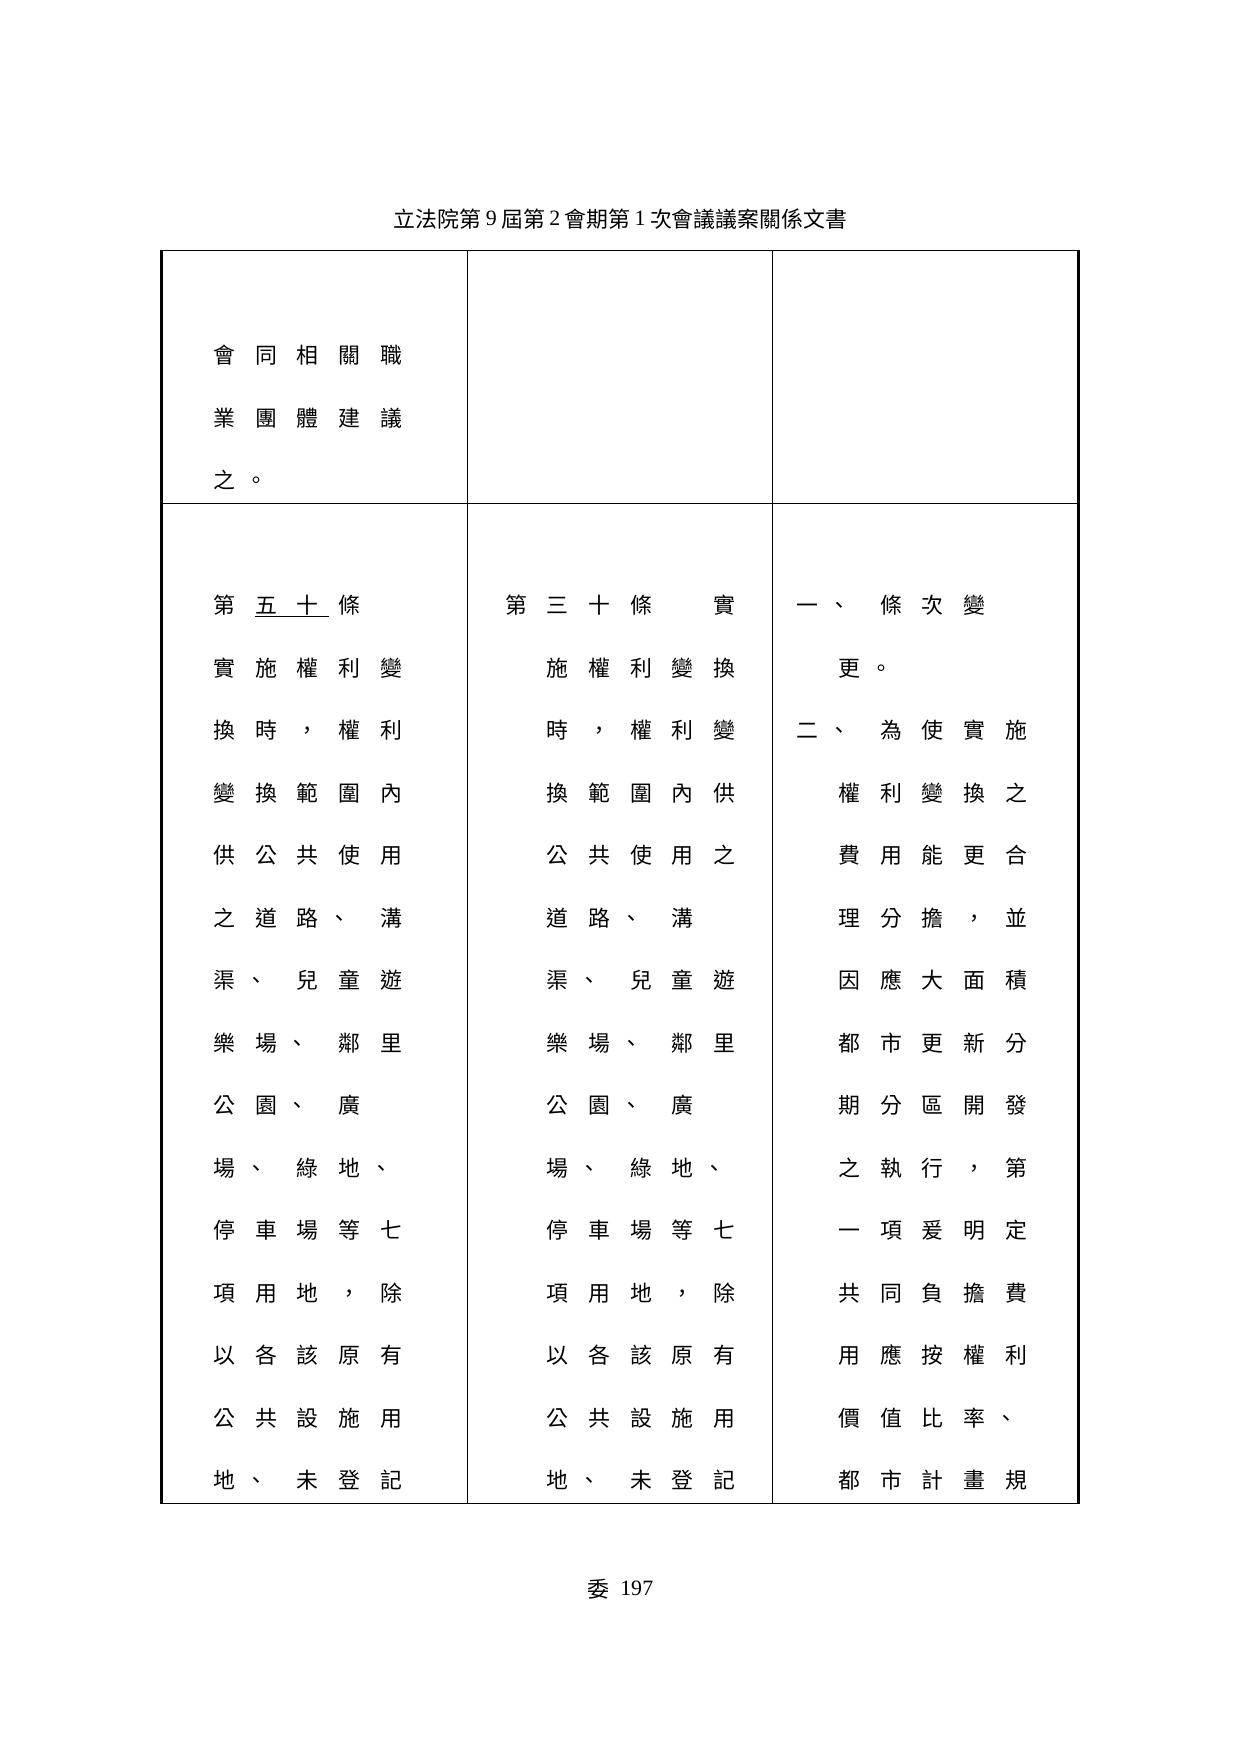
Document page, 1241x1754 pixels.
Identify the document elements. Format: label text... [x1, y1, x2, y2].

table_cell 一、條次變更。 二、為使實施權利變換之費用能更合理分擔，並因應大面積都市更新分期分區開發之執行，第一項爰明定共同負擔費用應按權利價值比率、都市計畫規 [773, 504, 1077, 1503]
table_cell 第五十條 實施權利變換時，權利變換範圍內供公共使用之道路、溝渠、兒童遊樂場、鄰里公園、廣場、綠地、停車場等七項用地，除以各該原有公共設施用地、未登記 [163, 504, 467, 1503]
table_cell 會同相關職業團體建議之。 [163, 251, 467, 503]
table_cell [773, 251, 1077, 503]
table_cell 第三十條 實施權利變換時，權利變換範圍內供公共使用之道路、溝渠、兒童遊樂場、鄰里公園、廣場、綠地、停車場等七項用地，除以各該原有公共設施用地、未登記 [468, 504, 772, 1503]
table_cell [468, 251, 772, 503]
